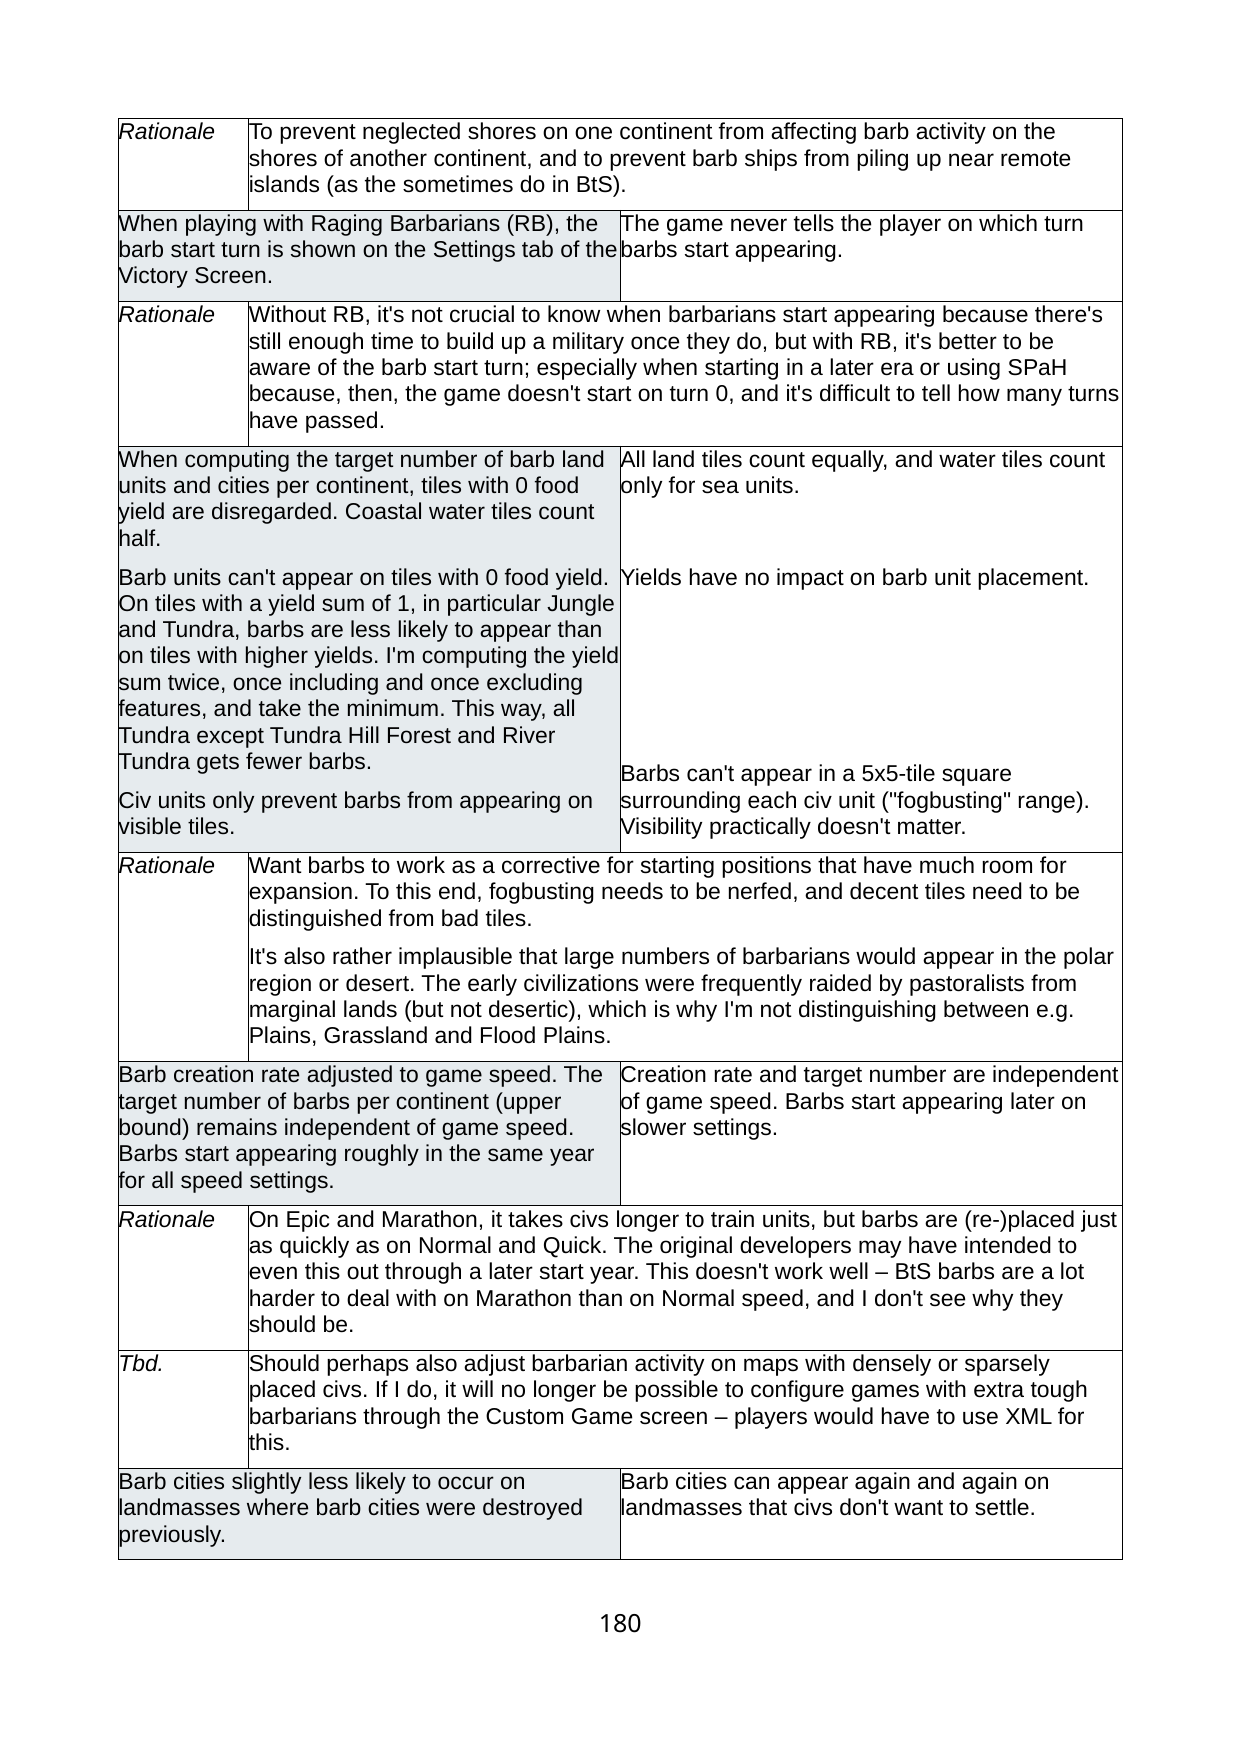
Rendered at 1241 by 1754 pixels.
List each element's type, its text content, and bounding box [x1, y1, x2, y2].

table_cell The game never tells the player on which turn barbs start appearing. [621, 211, 1122, 301]
table_cell Rationale [119, 853, 248, 1061]
table_cell When playing with Raging Barbarians (RB), the barb start turn is shown on the Settings tab of the Victory Screen. [119, 211, 620, 301]
table_cell Rationale [119, 302, 248, 446]
table_cell To prevent neglected shores on one continent from affecting barb activity on the shores of another continent, and to prevent barb ships from piling up near remote islands (as the sometimes do in BtS). [249, 119, 1122, 210]
table_cell On Epic and Marathon, it takes civs longer to train units, but barbs are (re-)placed just as quickly as on Normal and Quick. The original developers may have intended to even this out through a later start year. This doesn't work well – BtS barbs are a lot harder to deal with on Marathon than on Normal speed, and I don't see why they should be. [249, 1206, 1122, 1350]
table_cell Rationale [119, 1206, 248, 1350]
table_cell Creation rate and target number are independent of game speed. Barbs start appearing later on slower settings. [621, 1062, 1122, 1205]
table_cell When computing the target number of barb land units and cities per continent, tiles with 0 food yield are disregarded. Coastal water tiles count half. Barb units can't appear on tiles with 0 food yield. On tiles with a yield sum of 1, in particular Jungle and Tundra, barbs are less likely to appear than on tiles with higher yields. I'm computing the yield sum twice, once including and once excluding features, and take the minimum. This way, all Tundra except Tundra Hill Forest and River Tundra gets fewer barbs. Civ units only prevent barbs from appearing on visible tiles. [119, 447, 620, 852]
table_cell Without RB, it's not crucial to know when barbarians start appearing because there's still enough time to build up a military once they do, but with RB, it's better to be aware of the barb start turn; especially when starting in a later era or using SPaH because, then, the game doesn't start on turn 0, and it's difficult to tell how many turns have passed. [249, 302, 1122, 446]
table_cell Want barbs to work as a corrective for starting positions that have much room for expansion. To this end, fogbusting needs to be nerfed, and decent tiles need to be distinguished from bad tiles. It's also rather implausible that large numbers of barbarians would appear in the polar region or desert. The early civilizations were frequently raided by pastoralists from marginal lands (but not desertic), which is why I'm not distinguishing between e.g. Plains, Grassland and Flood Plains. [249, 853, 1122, 1061]
table_cell Barb cities slightly less likely to occur on landmasses where barb cities were destroyed previously. [119, 1469, 620, 1559]
table_cell All land tiles count equally, and water tiles count only for sea units. Yields have no impact on barb unit placement. Barbs can't appear in a 5x5-tile square surrounding each civ unit ("fogbusting" range). Visibility practically doesn't matter. [621, 447, 1122, 852]
table_cell Barb creation rate adjusted to game speed. The target number of barbs per continent (upper bound) remains independent of game speed. Barbs start appearing roughly in the same year for all speed settings. [119, 1062, 620, 1205]
table_cell Should perhaps also adjust barbarian activity on maps with densely or sparsely placed civs. If I do, it will no longer be possible to configure games with extra tough barbarians through the Custom Game screen – players would have to use XML for this. [249, 1351, 1122, 1468]
table_cell Tbd. [119, 1351, 248, 1468]
table_cell Rationale [119, 119, 248, 210]
table_cell Barb cities can appear again and again on landmasses that civs don't want to settle. [621, 1469, 1122, 1559]
